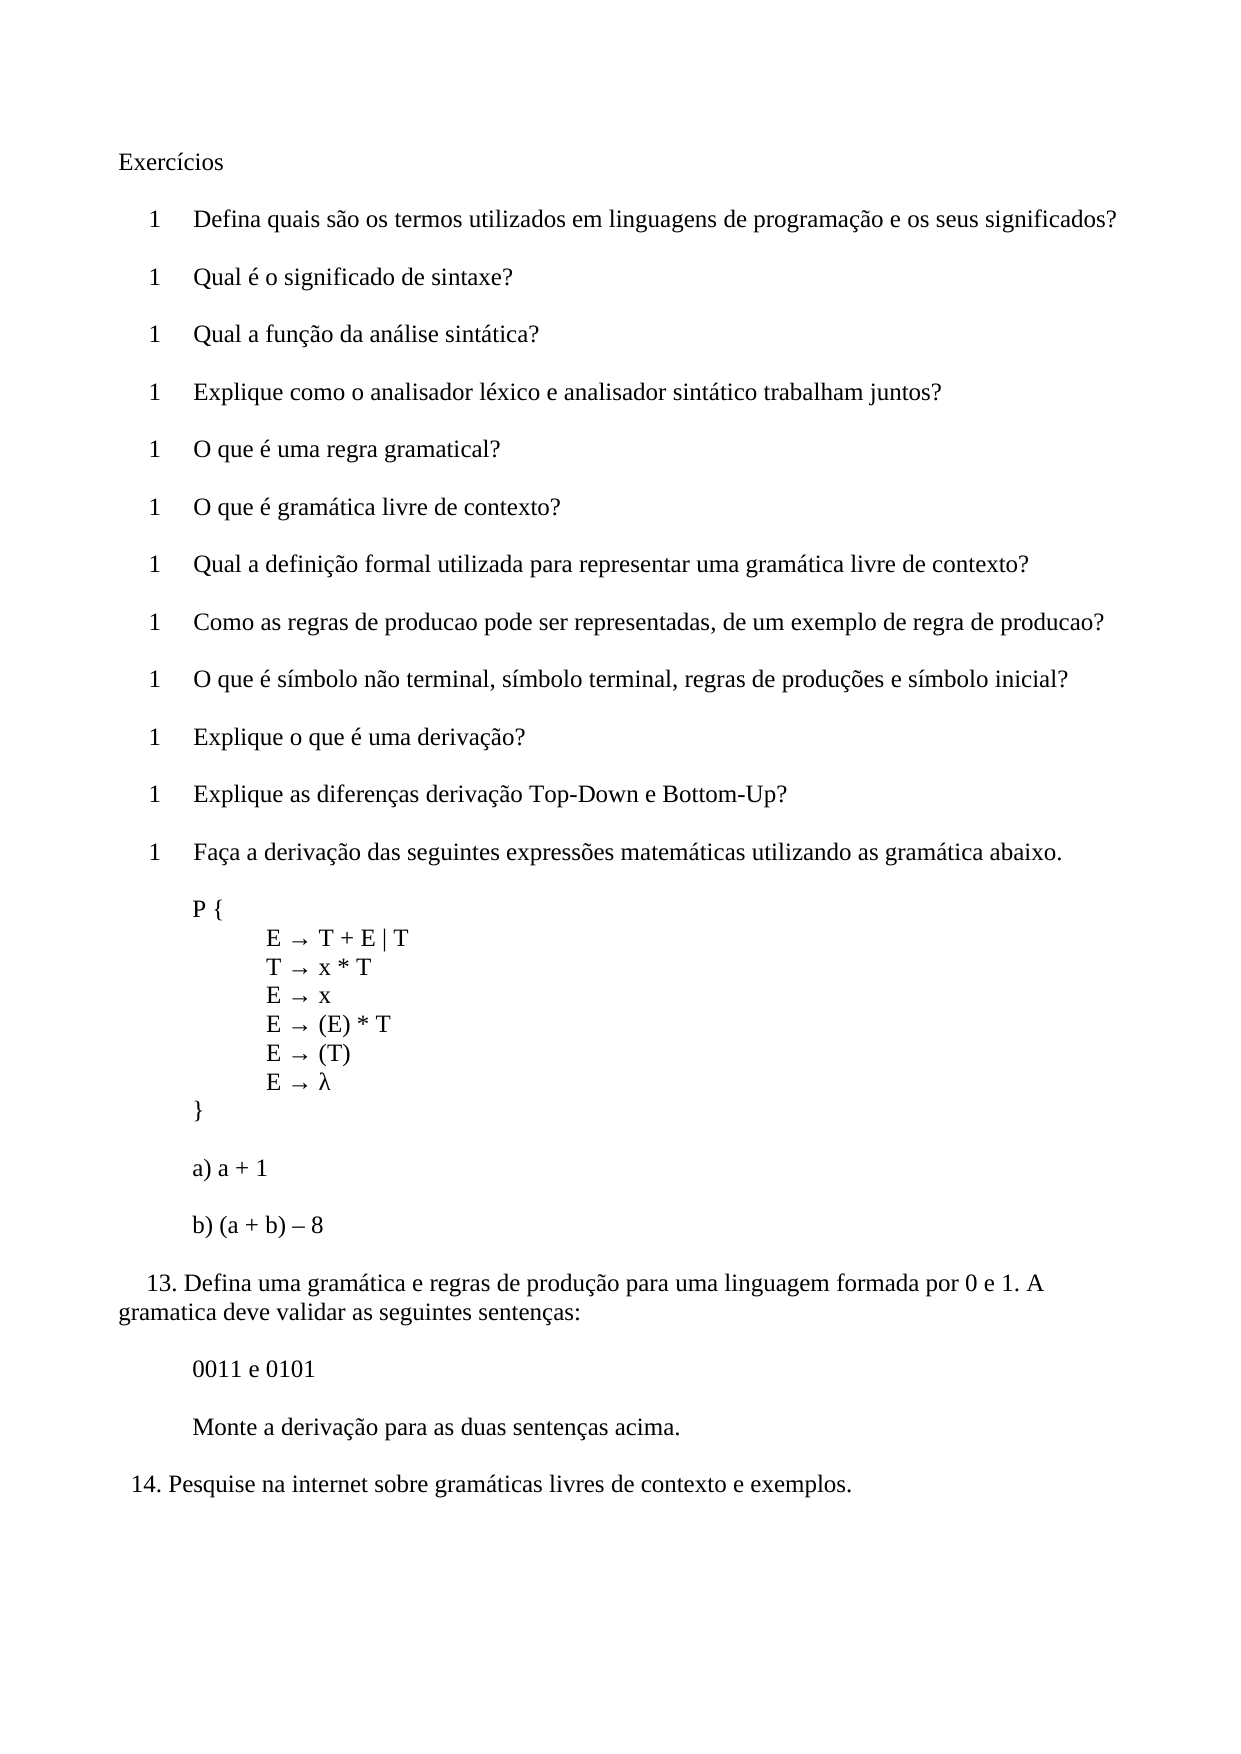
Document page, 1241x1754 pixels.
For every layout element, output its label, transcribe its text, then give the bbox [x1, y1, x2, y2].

text T → x * T [118, 952, 1122, 981]
list O que é uma regra gramatical? [148, 434, 1122, 463]
list Qual é o significado de sintaxe? [148, 262, 1122, 291]
list Qual a função da análise sintática? [148, 319, 1122, 348]
text } [118, 1096, 1122, 1124]
list Como as regras de producao pode ser representadas, de um exemplo de regra de producao? [148, 607, 1122, 636]
list O que é gramática livre de contexto? [148, 492, 1122, 521]
text Monte a derivação para as duas sentenças acima. [118, 1412, 1122, 1441]
list Faça a derivação das seguintes expressões matemáticas utilizando as gramática abaixo. [148, 837, 1122, 866]
text E → x [118, 981, 1122, 1009]
list Explique as diferenças derivação Top-Down e Bottom-Up? [148, 779, 1122, 808]
text Exercícios [118, 147, 1122, 176]
text a) a + 1 [118, 1153, 1122, 1182]
text 14. Pesquise na internet sobre gramáticas livres de contexto e exemplos. [118, 1469, 1122, 1498]
list Explique o que é uma derivação? [148, 722, 1122, 751]
text E → T + E | T [118, 923, 1122, 952]
text b) (a + b) – 8 [118, 1211, 1122, 1239]
text P { [118, 894, 1122, 923]
text 13. Defina uma gramática e regras de produção para uma linguagem formada por 0 e 1. A gramatica deve validar as seguintes sentenças: [118, 1268, 1122, 1326]
text 0011 e 0101 [118, 1354, 1122, 1383]
list O que é símbolo não terminal, símbolo terminal, regras de produções e símbolo inicial? [148, 664, 1122, 693]
text E → λ [118, 1067, 1122, 1096]
text E → (E) * T [118, 1009, 1122, 1038]
text E → (T) [118, 1038, 1122, 1067]
list Explique como o analisador léxico e analisador sintático trabalham juntos? [148, 377, 1122, 406]
list Defina quais são os termos utilizados em linguagens de programação e os seus significados? [148, 204, 1122, 233]
list Qual a definição formal utilizada para representar uma gramática livre de contexto? [148, 549, 1122, 578]
